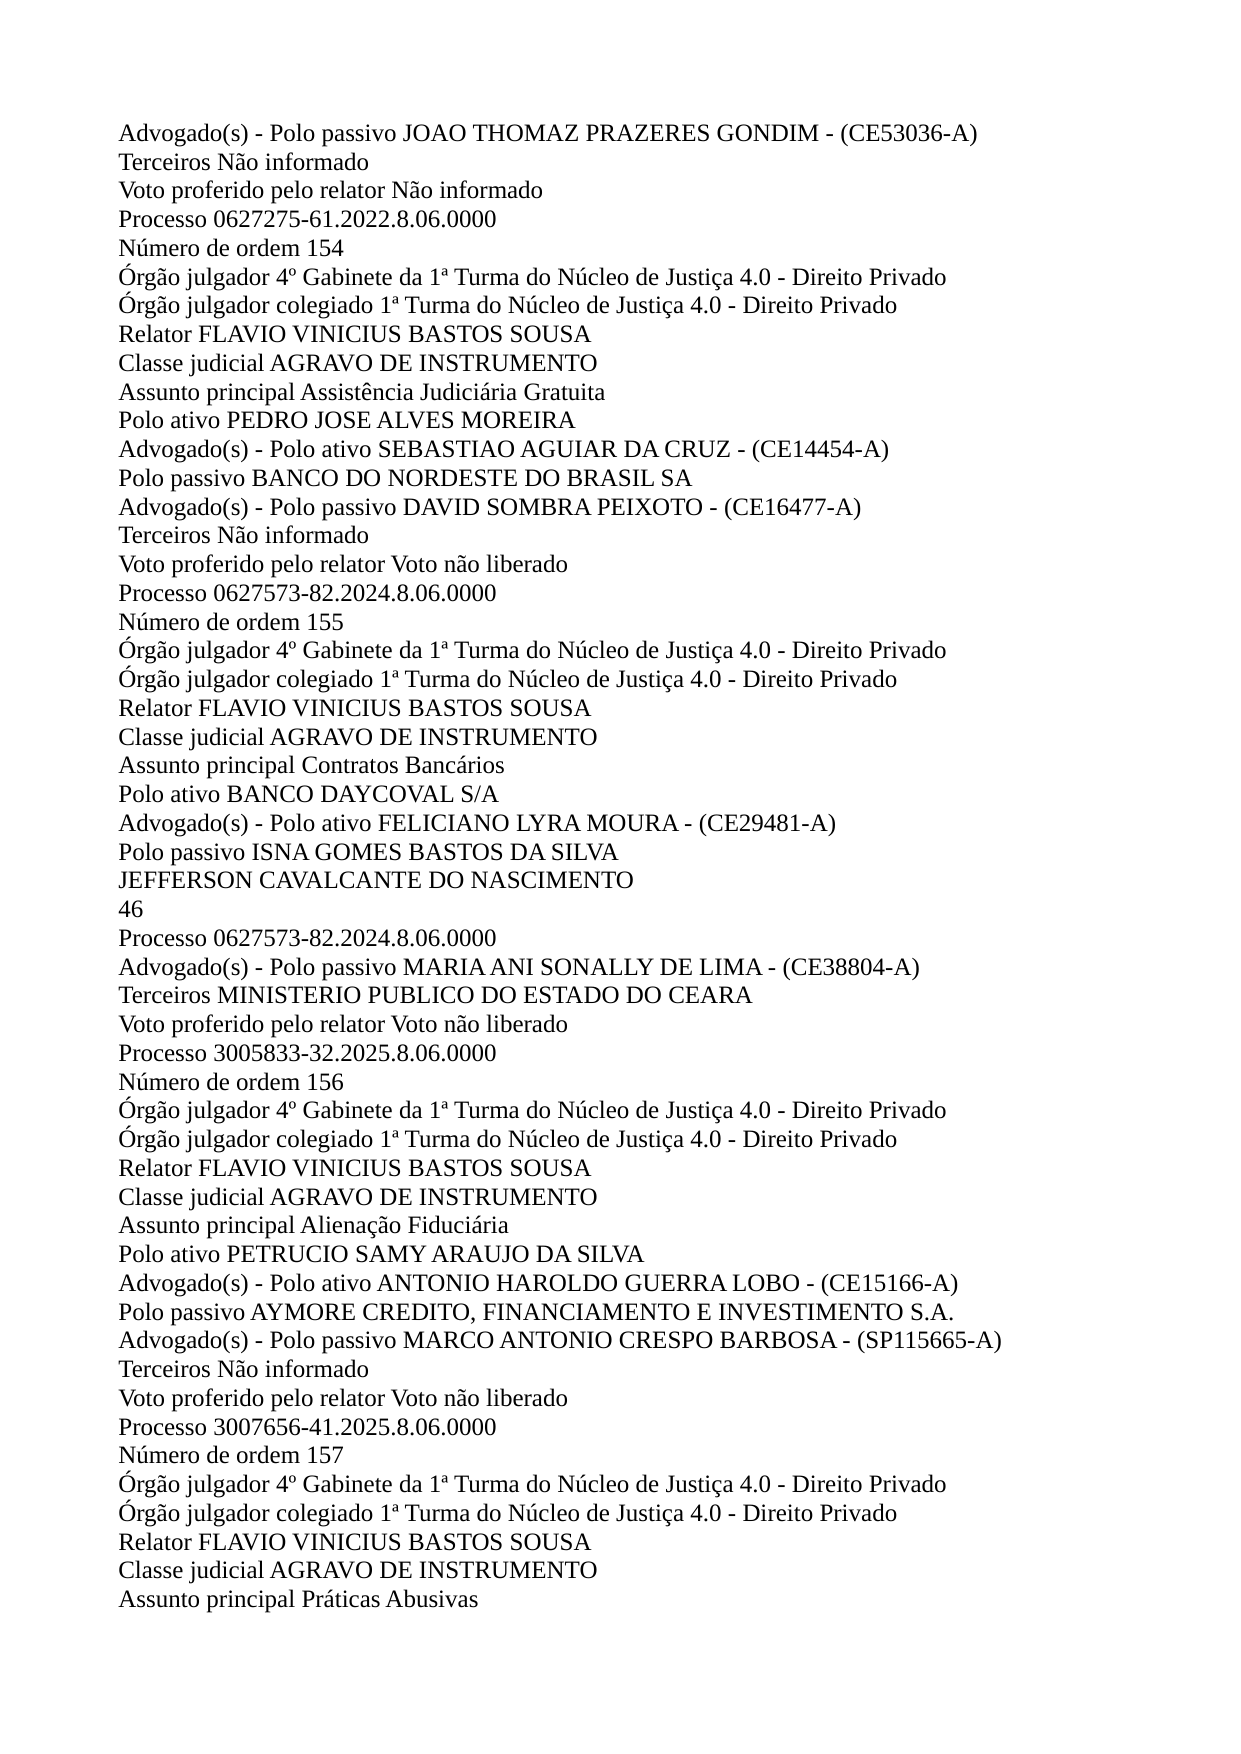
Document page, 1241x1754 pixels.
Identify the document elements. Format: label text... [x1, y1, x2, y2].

text Terceiros Não informado [118, 1354, 1122, 1383]
text Advogado(s) - Polo ativo SEBASTIAO AGUIAR DA CRUZ - (CE14454-A) [118, 434, 1122, 463]
text Órgão julgador colegiado 1ª Turma do Núcleo de Justiça 4.0 - Direito Privado [118, 1124, 1122, 1153]
text Assunto principal Contratos Bancários [118, 751, 1122, 779]
text Classe judicial AGRAVO DE INSTRUMENTO [118, 348, 1122, 377]
text Classe judicial AGRAVO DE INSTRUMENTO [118, 1556, 1122, 1584]
text Processo 0627573-82.2024.8.06.0000 [118, 578, 1122, 607]
text Polo ativo PETRUCIO SAMY ARAUJO DA SILVA [118, 1239, 1122, 1268]
text Processo 3007656-41.2025.8.06.0000 [118, 1412, 1122, 1441]
text Advogado(s) - Polo passivo DAVID SOMBRA PEIXOTO - (CE16477-A) [118, 492, 1122, 521]
text Advogado(s) - Polo passivo JOAO THOMAZ PRAZERES GONDIM - (CE53036-A) [118, 118, 1122, 147]
text Processo 0627573-82.2024.8.06.0000 [118, 923, 1122, 952]
text Voto proferido pelo relator Voto não liberado [118, 1009, 1122, 1038]
text Classe judicial AGRAVO DE INSTRUMENTO [118, 1182, 1122, 1211]
text Relator FLAVIO VINICIUS BASTOS SOUSA [118, 1153, 1122, 1182]
text 46 [118, 894, 1122, 923]
text Advogado(s) - Polo passivo MARCO ANTONIO CRESPO BARBOSA - (SP115665-A) [118, 1326, 1122, 1354]
text JEFFERSON CAVALCANTE DO NASCIMENTO [118, 866, 1122, 894]
text Órgão julgador 4º Gabinete da 1ª Turma do Núcleo de Justiça 4.0 - Direito Privado [118, 1469, 1122, 1498]
text Polo ativo PEDRO JOSE ALVES MOREIRA [118, 406, 1122, 434]
text Processo 0627275-61.2022.8.06.0000 [118, 204, 1122, 233]
text Advogado(s) - Polo ativo ANTONIO HAROLDO GUERRA LOBO - (CE15166-A) [118, 1268, 1122, 1297]
text Processo 3005833-32.2025.8.06.0000 [118, 1038, 1122, 1067]
text Voto proferido pelo relator Não informado [118, 176, 1122, 204]
text Órgão julgador colegiado 1ª Turma do Núcleo de Justiça 4.0 - Direito Privado [118, 291, 1122, 319]
text Assunto principal Alienação Fiduciária [118, 1211, 1122, 1239]
text Assunto principal Práticas Abusivas [118, 1584, 1122, 1613]
text Número de ordem 154 [118, 233, 1122, 262]
text Número de ordem 156 [118, 1067, 1122, 1096]
text Voto proferido pelo relator Voto não liberado [118, 549, 1122, 578]
text Terceiros Não informado [118, 147, 1122, 176]
text Classe judicial AGRAVO DE INSTRUMENTO [118, 722, 1122, 751]
text Relator FLAVIO VINICIUS BASTOS SOUSA [118, 1527, 1122, 1556]
text Órgão julgador 4º Gabinete da 1ª Turma do Núcleo de Justiça 4.0 - Direito Privado [118, 262, 1122, 291]
text Polo passivo AYMORE CREDITO, FINANCIAMENTO E INVESTIMENTO S.A. [118, 1297, 1122, 1326]
text Órgão julgador 4º Gabinete da 1ª Turma do Núcleo de Justiça 4.0 - Direito Privado [118, 636, 1122, 664]
text Órgão julgador colegiado 1ª Turma do Núcleo de Justiça 4.0 - Direito Privado [118, 664, 1122, 693]
text Número de ordem 157 [118, 1441, 1122, 1469]
text Órgão julgador 4º Gabinete da 1ª Turma do Núcleo de Justiça 4.0 - Direito Privado [118, 1096, 1122, 1124]
text Número de ordem 155 [118, 607, 1122, 636]
text Relator FLAVIO VINICIUS BASTOS SOUSA [118, 319, 1122, 348]
text Terceiros Não informado [118, 521, 1122, 549]
text Relator FLAVIO VINICIUS BASTOS SOUSA [118, 693, 1122, 722]
text Polo passivo ISNA GOMES BASTOS DA SILVA [118, 837, 1122, 866]
text Polo passivo BANCO DO NORDESTE DO BRASIL SA [118, 463, 1122, 492]
text Polo ativo BANCO DAYCOVAL S/A [118, 779, 1122, 808]
text Advogado(s) - Polo ativo FELICIANO LYRA MOURA - (CE29481-A) [118, 808, 1122, 837]
text Órgão julgador colegiado 1ª Turma do Núcleo de Justiça 4.0 - Direito Privado [118, 1498, 1122, 1527]
text Terceiros MINISTERIO PUBLICO DO ESTADO DO CEARA [118, 981, 1122, 1009]
text Assunto principal Assistência Judiciária Gratuita [118, 377, 1122, 406]
text Advogado(s) - Polo passivo MARIA ANI SONALLY DE LIMA - (CE38804-A) [118, 952, 1122, 981]
text Voto proferido pelo relator Voto não liberado [118, 1383, 1122, 1412]
